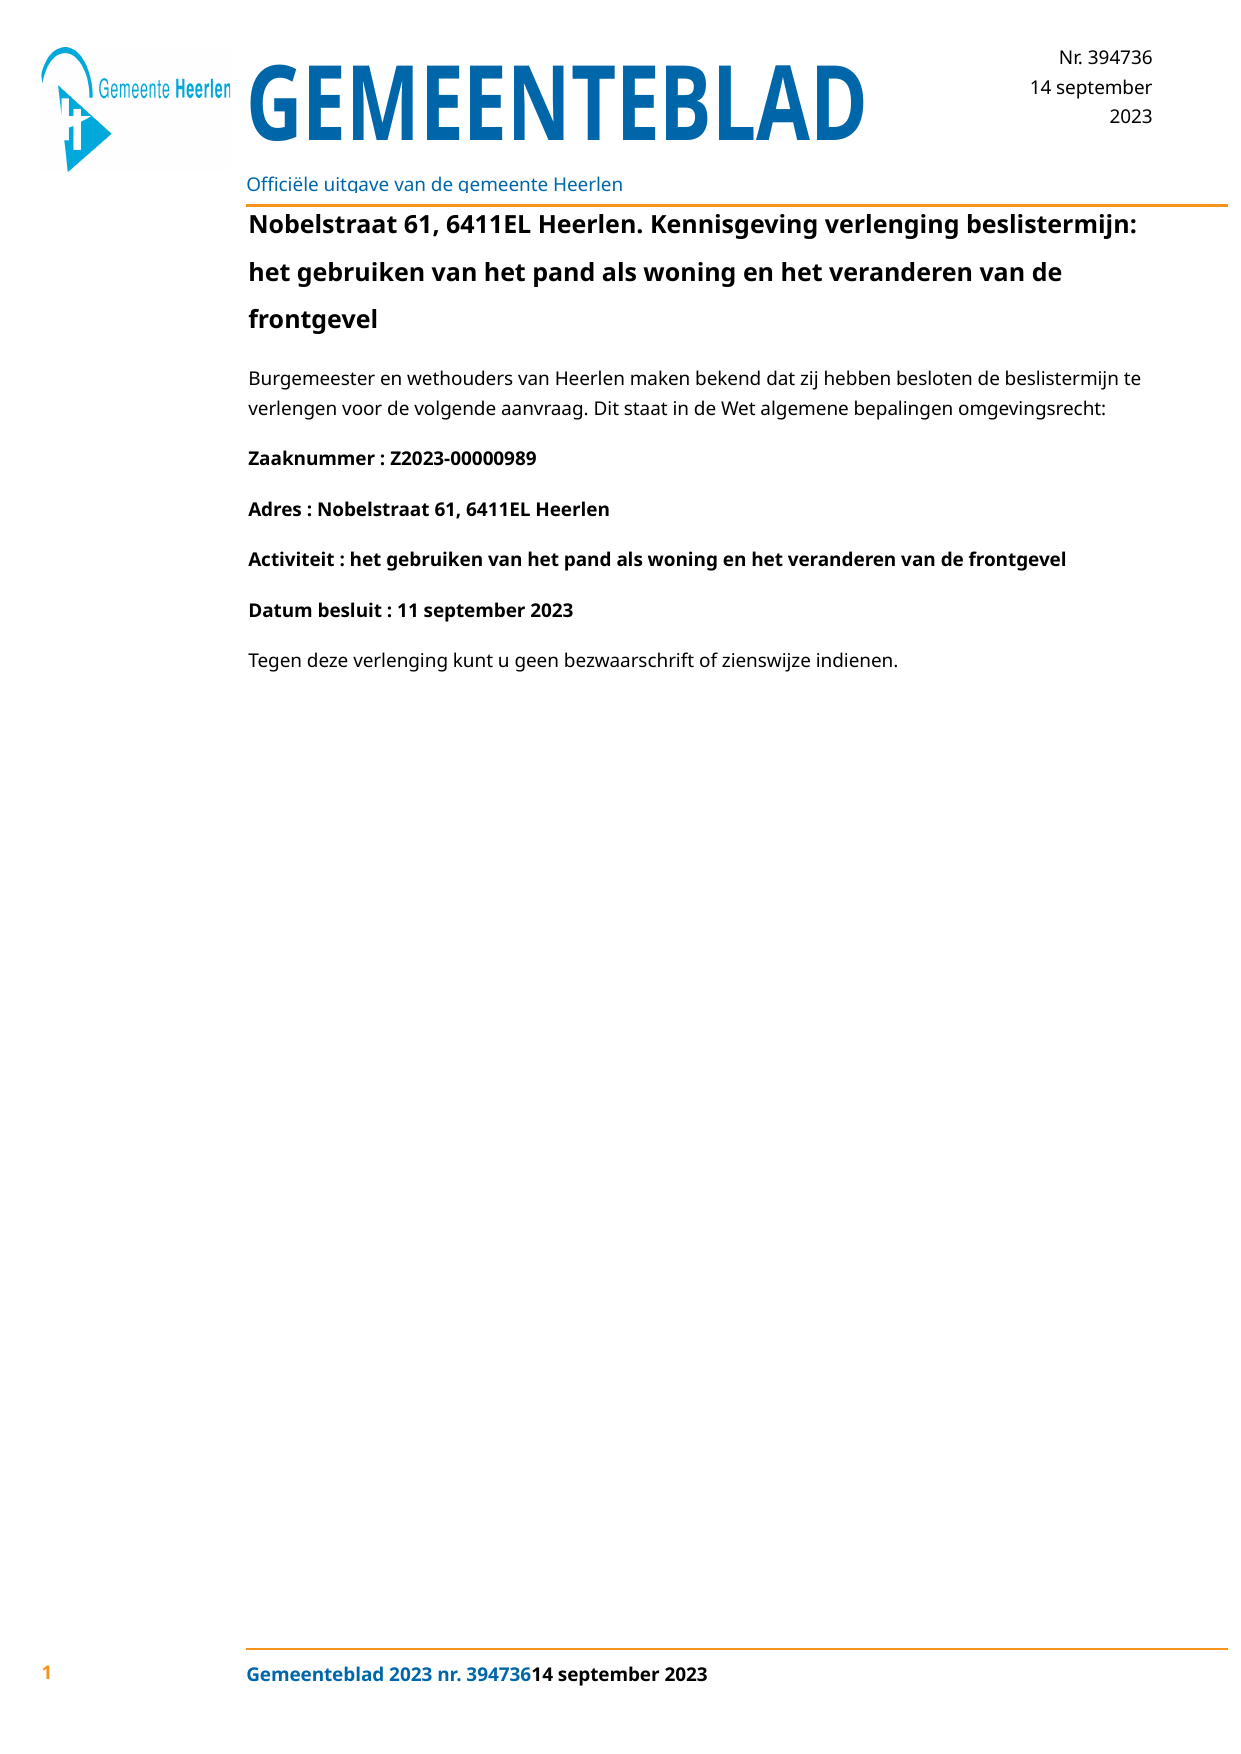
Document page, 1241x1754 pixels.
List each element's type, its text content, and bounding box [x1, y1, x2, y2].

text Datum besluit : 11 september 2023 [248, 597, 1152, 622]
text Tegen deze verlenging kunt u geen bezwaarschrift of zienswijze indienen. [248, 647, 1152, 673]
text Burgemeester en wethouders van Heerlen maken bekend dat zij hebben besloten de beslistermijn te verlengen voor de volgende aanvraag. Dit staat in de Wet algemene bepalingen omgevingsrecht: [248, 366, 1152, 421]
picture [41, 47, 59, 70]
text Adres : Nobelstraat 61, 6411EL Heerlen [248, 496, 1152, 522]
picture [41, 47, 231, 172]
text Nobelstraat 61, 6411EL Heerlen. Kennisgeving verlenging beslistermijn: het gebruiken van het pand als woning en het veranderen van de frontgevel [248, 207, 1152, 336]
text Activiteit : het gebruiken van het pand als woning en het veranderen van de frontgevel [248, 546, 1152, 572]
text Zaaknummer : Z2023-00000989 [248, 446, 1152, 471]
